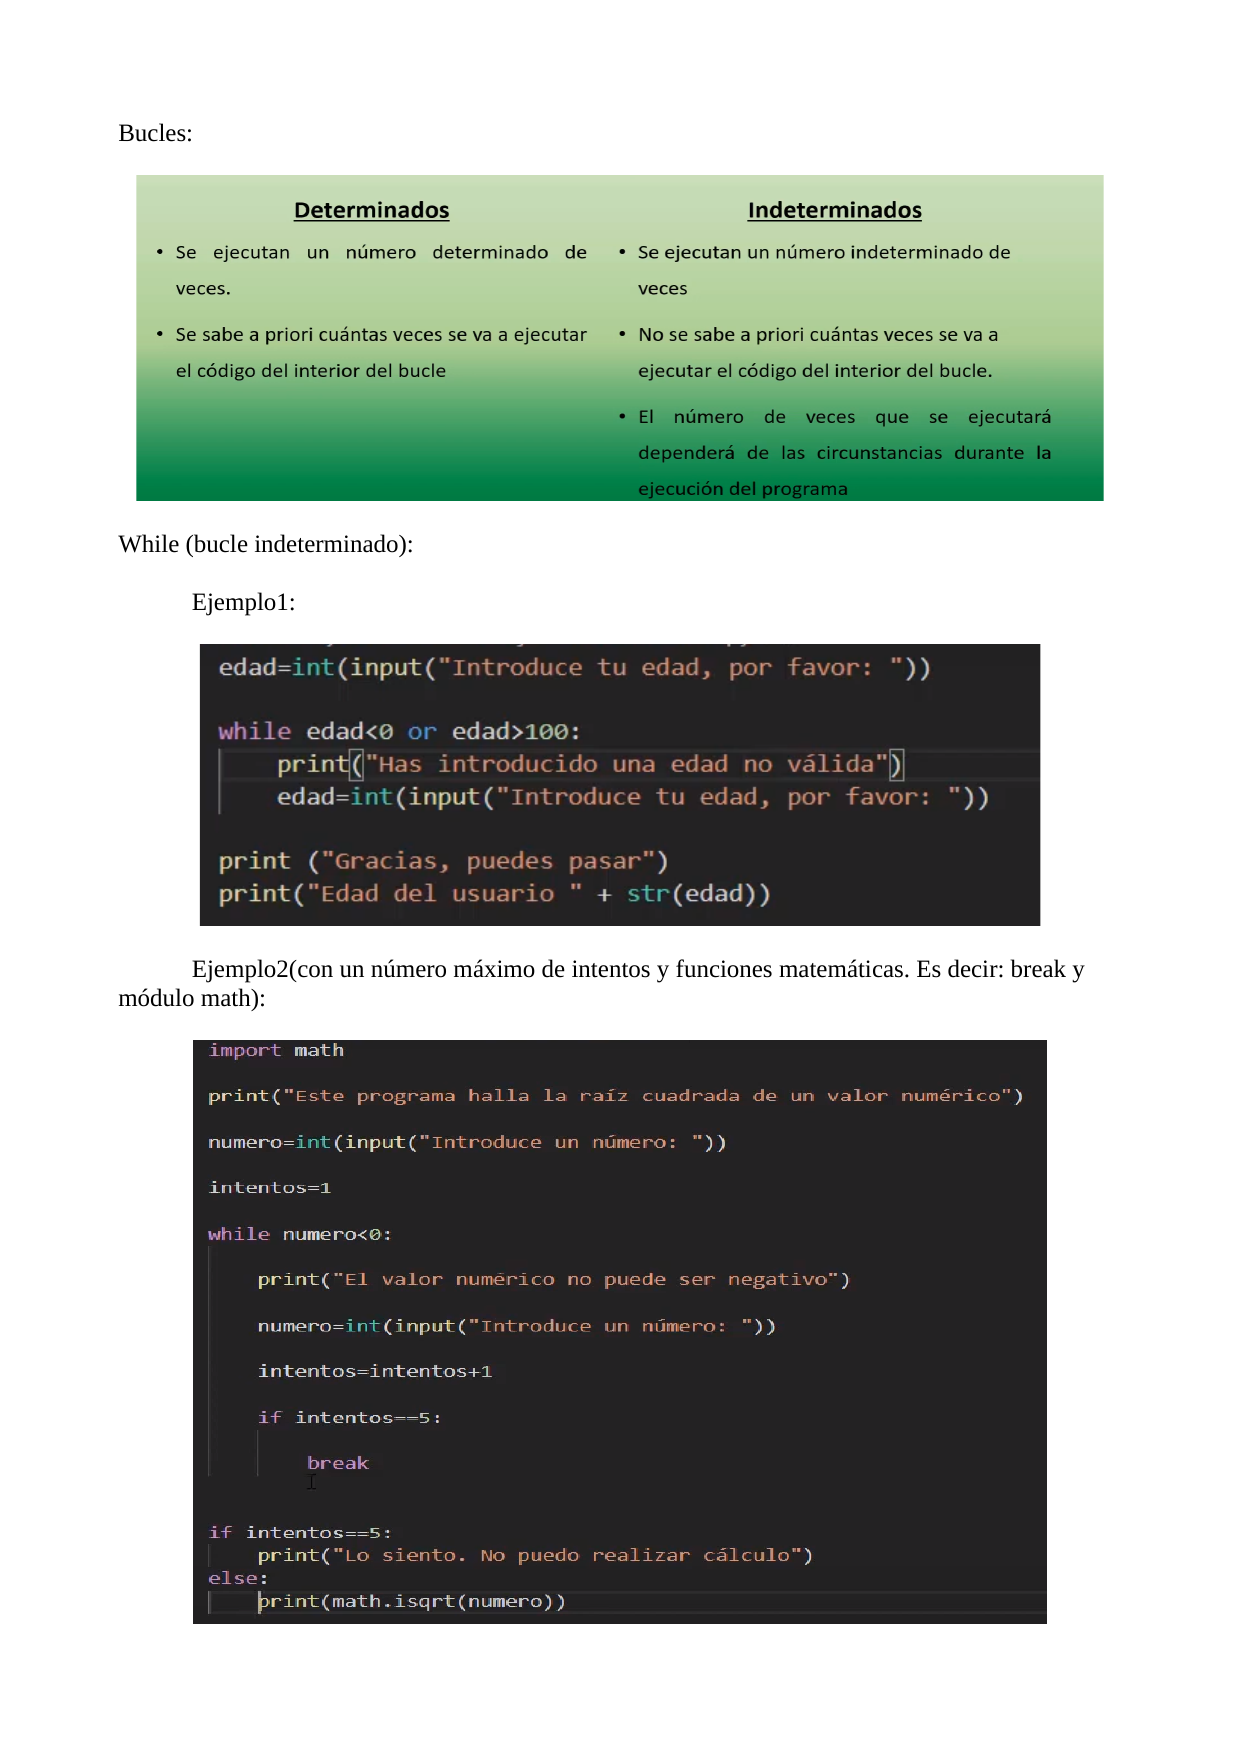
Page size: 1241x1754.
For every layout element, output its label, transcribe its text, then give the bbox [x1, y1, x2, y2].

picture [199, 644, 1041, 926]
text Ejemplo2(con un número máximo de intentos y funciones matemáticas. Es decir: break y módulo math): [118, 954, 1122, 1012]
text Ejemplo1: [118, 587, 1122, 616]
text Bucles: [118, 118, 1122, 147]
picture [136, 175, 1104, 501]
text While (bucle indeterminado): [118, 529, 1122, 558]
picture [193, 1040, 1047, 1624]
